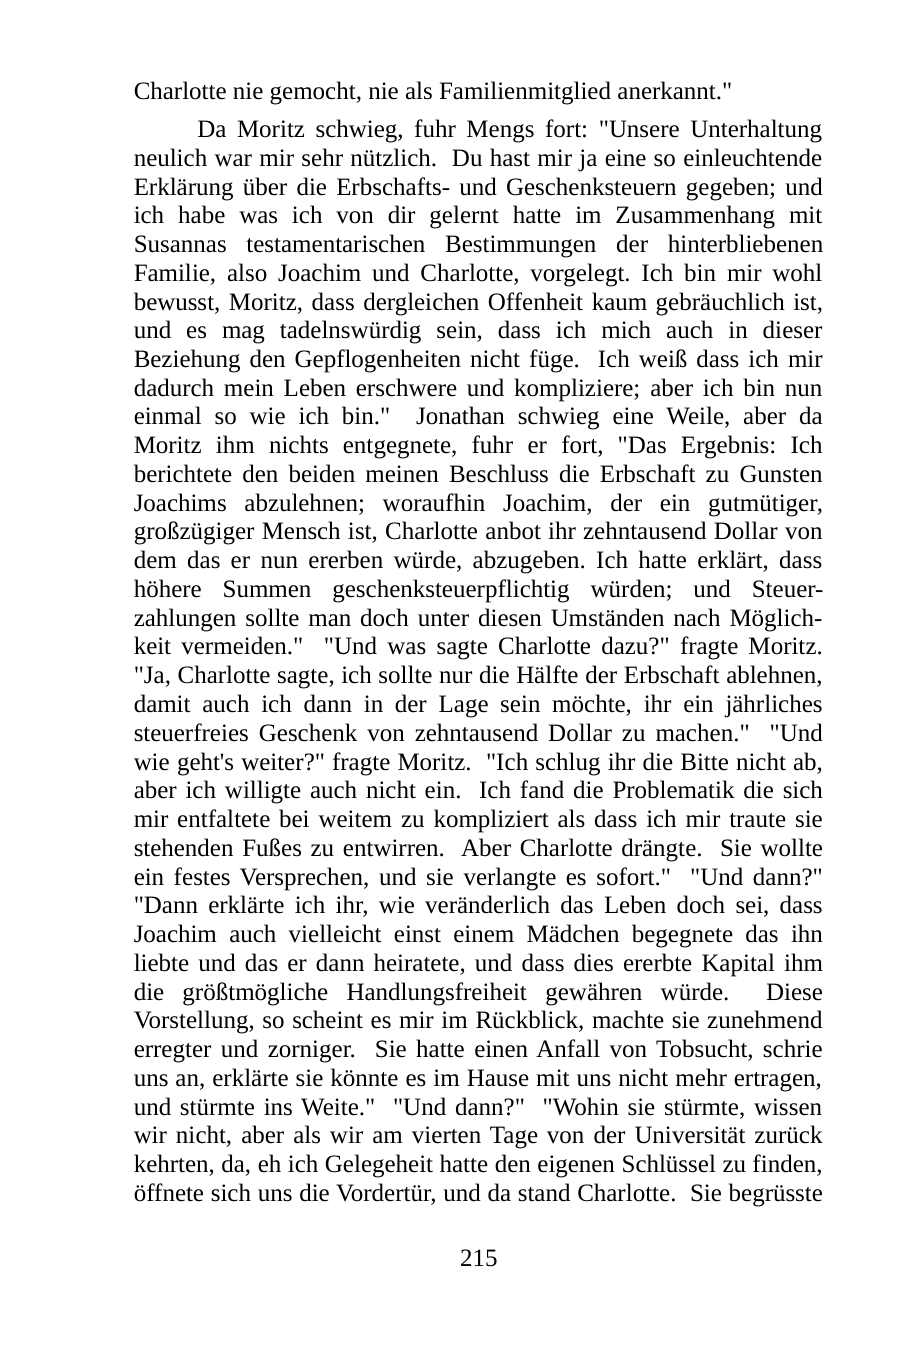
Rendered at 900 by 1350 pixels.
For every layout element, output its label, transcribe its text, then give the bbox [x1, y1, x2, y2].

text Charlotte nie gemocht, nie als Familienmitglied anerkannt." [133, 76, 823, 105]
text Da Moritz schwieg, fuhr Mengs fort: "Unsere Unterhaltung neulich war mir sehr nützlich. Du hast mir ja eine so einleuchtende Erklärung über die Erbschafts- und Geschenksteuern gegeben; und ich habe was ich von dir gelernt hatte im Zusammenhang mit Susannas testamentarischen Bestimmungen der hinterbliebenen Familie, also Joachim und Charlotte, vorgelegt. Ich bin mir wohl bewusst, Moritz, dass dergleichen Offenheit kaum gebräuchlich ist, und es mag tadelnswürdig sein, dass ich mich auch in dieser Beziehung den Gepflogenheiten nicht füge. Ich weiß dass ich mir dadurch mein Leben erschwere und kompliziere; aber ich bin nun einmal so wie ich bin." Jonathan schwieg eine Weile, aber da Moritz ihm nichts entgegnete, fuhr er fort, "Das Ergebnis: Ich berichtete den beiden meinen Beschluss die Erbschaft zu Gunsten Joachims abzulehnen; woraufhin Joachim, der ein gutmütiger, großzügiger Mensch ist, Charlotte anbot ihr zehntausend Dollar von dem das er nun ererben würde, abzugeben. Ich hatte erklärt, dass höhere Summen geschenksteuerpflichtig würden; und Steuer-zahlungen sollte man doch unter diesen Umständen nach Möglich-keit vermeiden." "Und was sagte Charlotte dazu?" fragte Moritz. "Ja, Charlotte sagte, ich sollte nur die Hälfte der Erbschaft ablehnen, damit auch ich dann in der Lage sein möchte, ihr ein jährliches steuerfreies Geschenk von zehntausend Dollar zu machen." "Und wie geht's weiter?" fragte Moritz. "Ich schlug ihr die Bitte nicht ab, aber ich willigte auch nicht ein. Ich fand die Problematik die sich mir entfaltete bei weitem zu kompliziert als dass ich mir traute sie stehenden Fußes zu entwirren. Aber Charlotte drängte. Sie wollte ein festes Versprechen, und sie verlangte es sofort." "Und dann?" "Dann erklärte ich ihr, wie veränderlich das Leben doch sei, dass Joachim auch vielleicht einst einem Mädchen begegnete das ihn liebte und das er dann heiratete, und dass dies ererbte Kapital ihm die größtmögliche Handlungsfreiheit gewähren würde. Diese Vorstellung, so scheint es mir im Rückblick, machte sie zunehmend erregter und zorniger. Sie hatte einen Anfall von Tobsucht, schrie uns an, erklärte sie könnte es im Hause mit uns nicht mehr ertragen, und stürmte ins Weite." "Und dann?" "Wohin sie stürmte, wissen wir nicht, aber als wir am vierten Tage von der Universität zurück kehrten, da, eh ich Gelegeheit hatte den eigenen Schlüssel zu finden, öffnete sich uns die Vordertür, und da stand Charlotte. Sie begrüsste [133, 114, 823, 1207]
